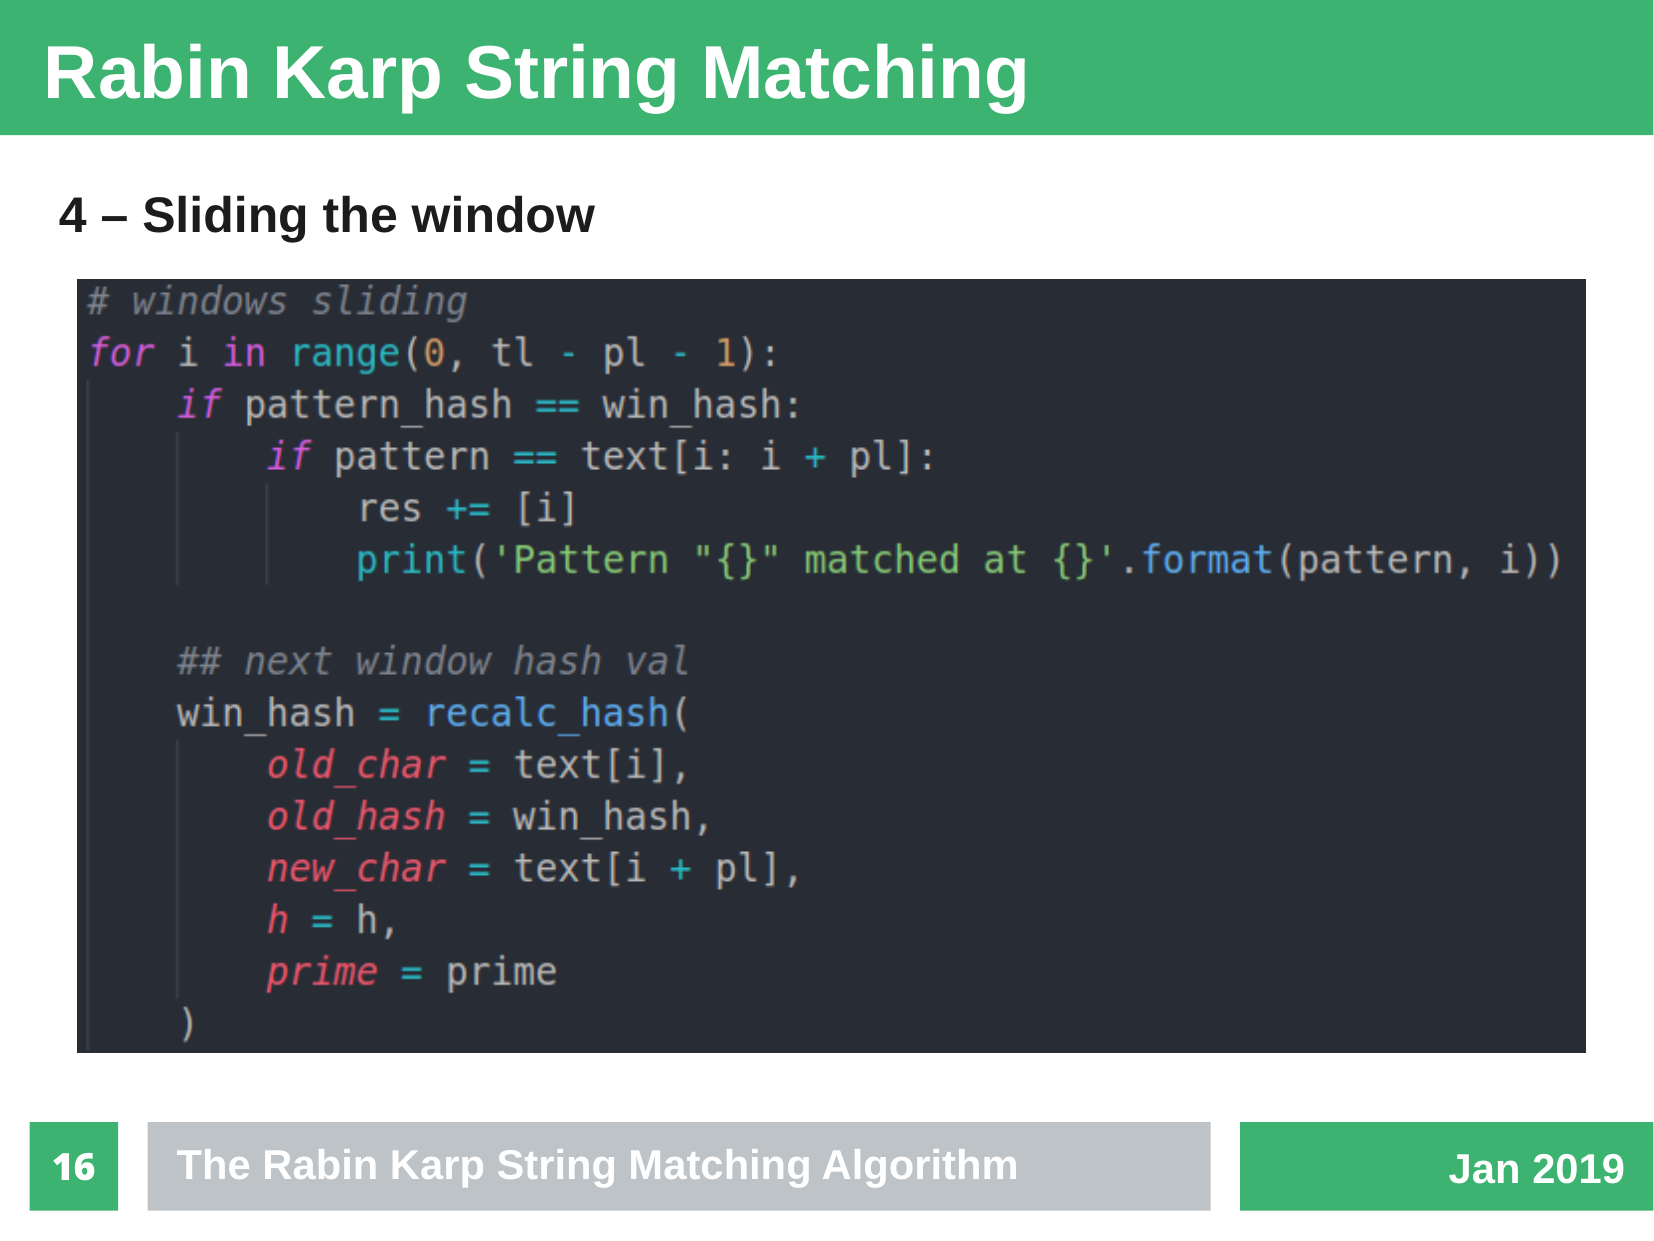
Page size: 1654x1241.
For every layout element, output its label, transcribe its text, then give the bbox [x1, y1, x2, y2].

text_box Jan 2019 [1433, 1138, 1654, 1203]
picture [77, 279, 1586, 1053]
text_box The Rabin Karp String Matching Algorithm [161, 1133, 1156, 1197]
list 4 – Sliding the window [59, 186, 1606, 1081]
title Rabin Karp String Matching [43, 24, 1653, 115]
